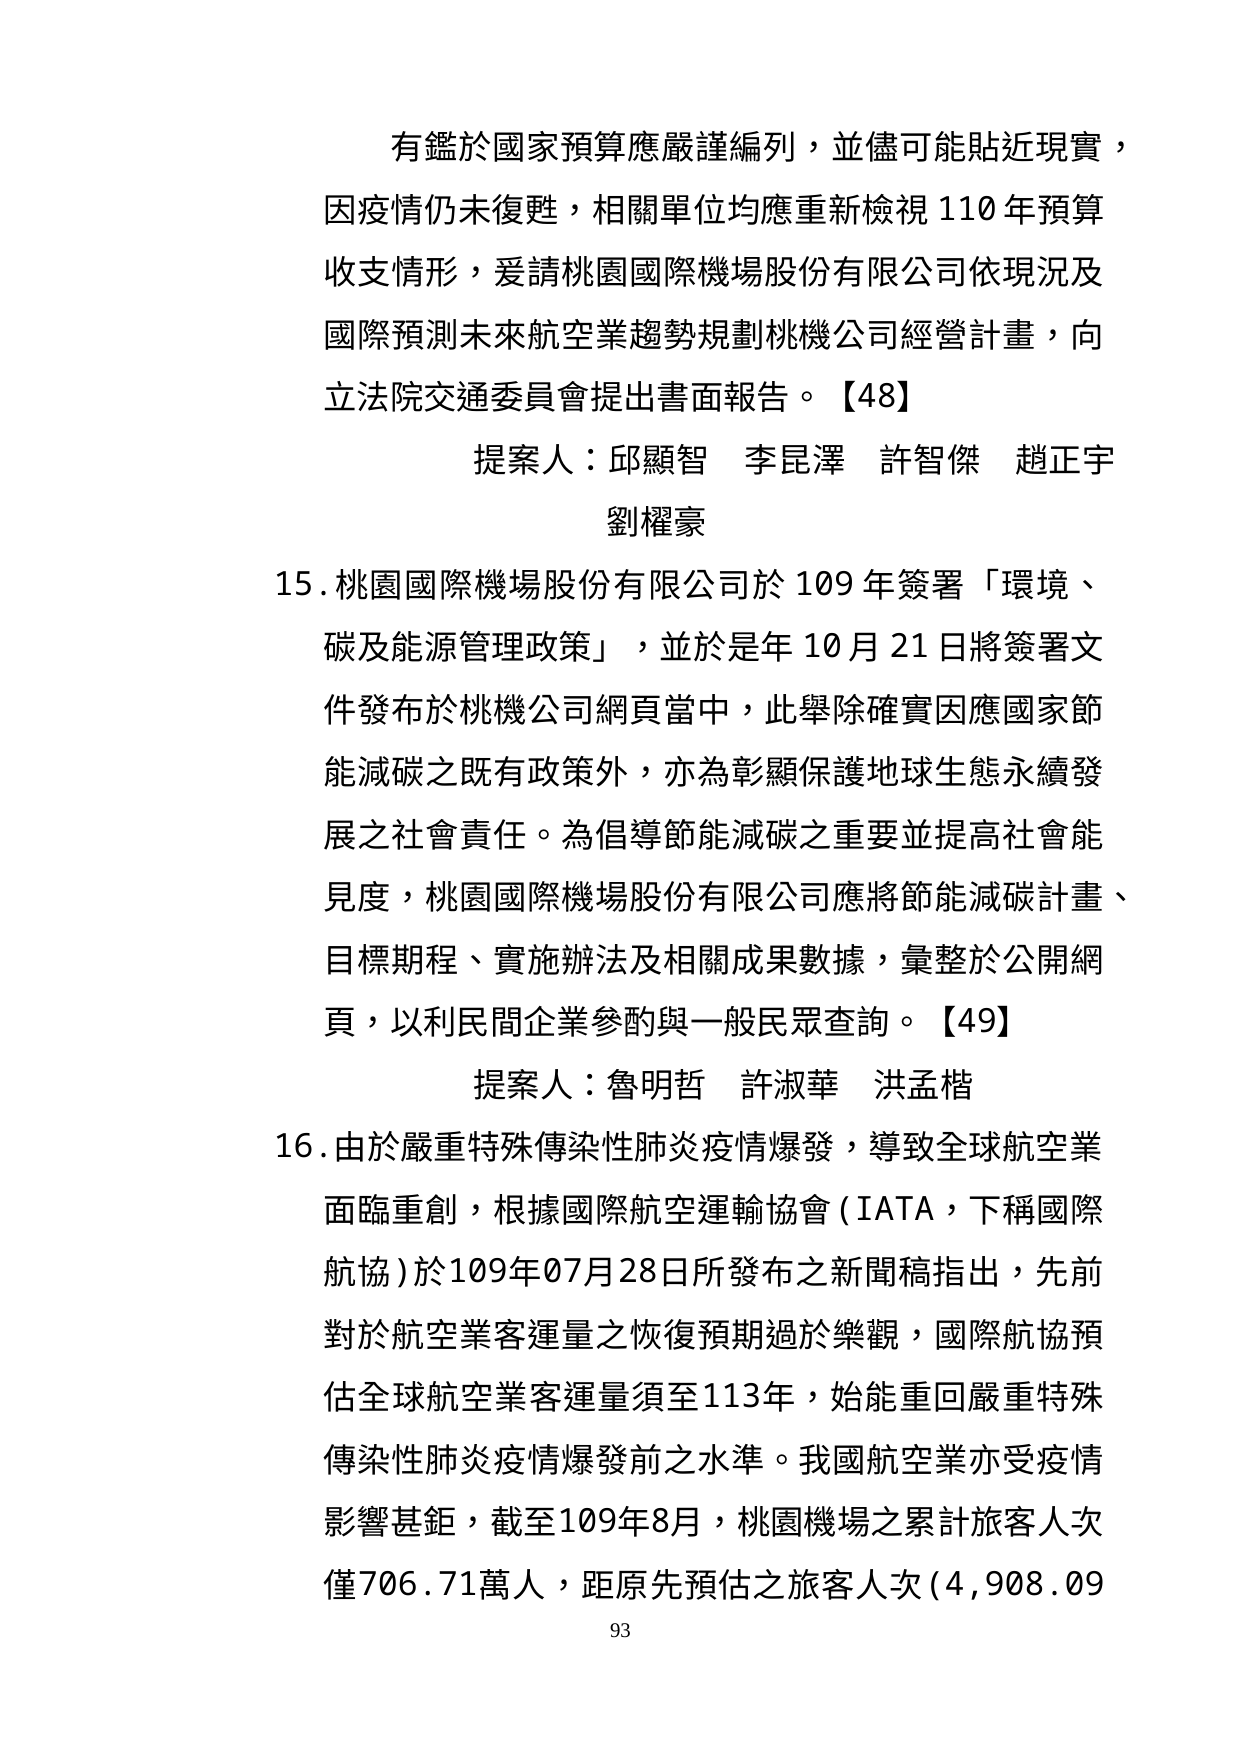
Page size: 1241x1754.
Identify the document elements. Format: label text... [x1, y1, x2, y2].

text 提案人：邱顯智 李昆澤 許智傑 趙正宇 劉櫂豪 [473, 416, 1117, 541]
text 有鑑於國家預算應嚴謹編列，並儘可能貼近現實，因疫情仍未復甦，相關單位均應重新檢視110年預算收支情形，爰請桃園國際機場股份有限公司依現況及國際預測未來航空業趨勢規劃桃機公司經營計畫，向立法院交通委員會提出書面報告。【48】 [323, 103, 1104, 416]
text 15.桃園國際機場股份有限公司於109年簽署「環境、碳及能源管理政策」，並於是年10月21日將簽署文件發布於桃機公司網頁當中，此舉除確實因應國家節能減碳之既有政策外，亦為彰顯保護地球生態永續發展之社會責任。為倡導節能減碳之重要並提高社會能見度，桃園國際機場股份有限公司應將節能減碳計畫、目標期程、實施辦法及相關成果數據，彙整於公開網頁，以利民間企業參酌與一般民眾查詢。【49】 [273, 541, 1104, 1041]
text 提案人：魯明哲 許淑華 洪孟楷 [473, 1041, 1117, 1103]
text 16.由於嚴重特殊傳染性肺炎疫情爆發，導致全球航空業面臨重創，根據國際航空運輸協會(IATA，下稱國際航協)於109年07月28日所發布之新聞稿指出，先前對於航空業客運量之恢復預期過於樂觀，國際航協預估全球航空業客運量須至113年，始能重回嚴重特殊傳染性肺炎疫情爆發前之水準。我國航空業亦受疫情影響甚鉅，截至109年8月，桃園機場之累計旅客人次僅706.71萬人，距原先預估之旅客人次(4,908.09 [273, 1103, 1104, 1603]
